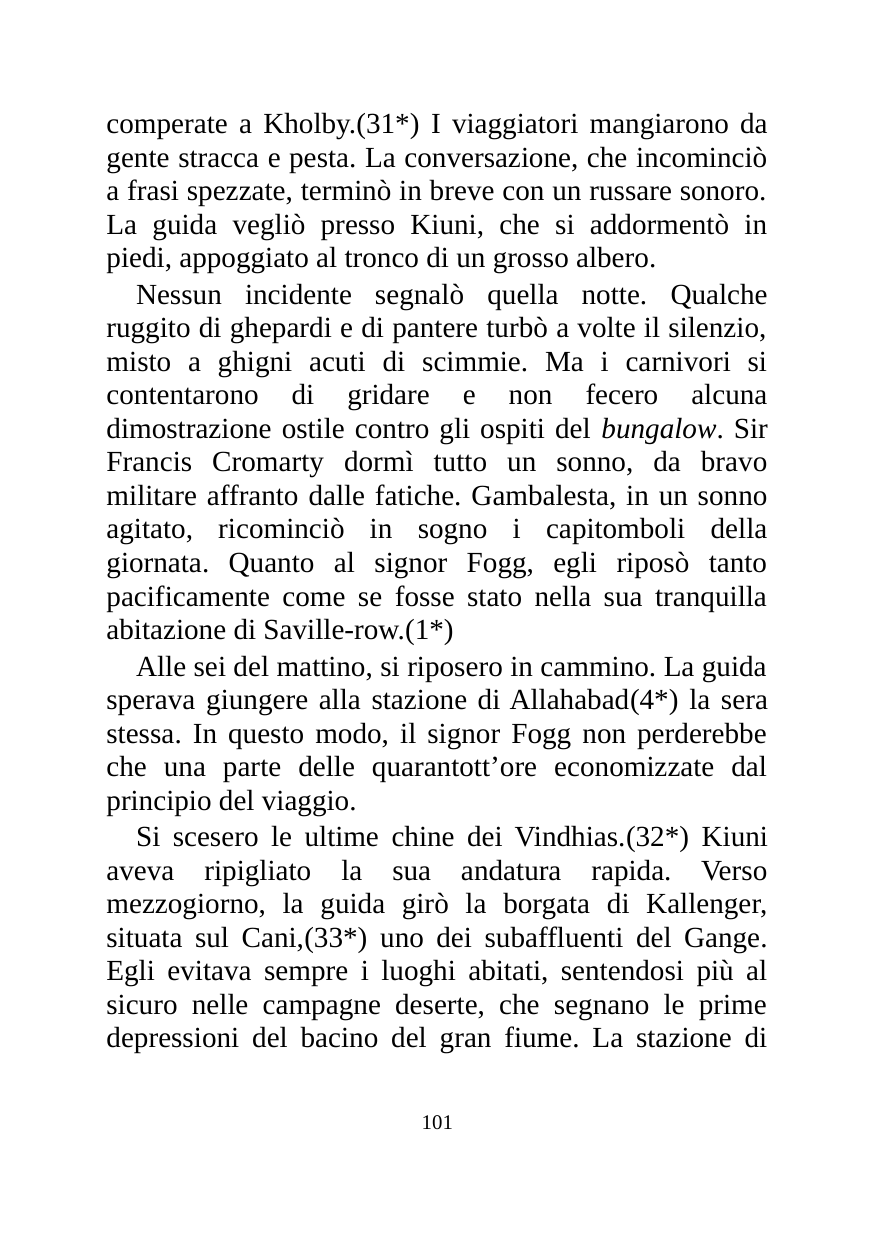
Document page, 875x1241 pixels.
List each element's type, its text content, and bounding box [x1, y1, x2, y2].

text Alle sei del mattino, si riposero in cammino. La guida sperava giungere alla stazione di Allahabad(4*) la sera stessa. In questo modo, il signor Fogg non perderebbe che una parte delle quarantott’ore economizzate dal principio del viaggio. [106, 649, 768, 816]
text comperate a Kholby.(31*) I viaggiatori mangiarono da gente stracca e pesta. La conversazione, che incominciò a frasi spezzate, terminò in breve con un russare sonoro. La guida vegliò presso Kiuni, che si addormentò in piedi, appoggiato al tronco di un grosso albero. [106, 106, 768, 274]
text Si scesero le ultime chine dei Vindhias.(32*) Kiuni aveva ripigliato la sua andatura rapida. Verso mezzogiorno, la guida girò la borgata di Kallenger, situata sul Cani,(33*) uno dei subaffluenti del Gange. Egli evitava sempre i luoghi abitati, sentendosi più al sicuro nelle campagne deserte, che segnano le prime depressioni del bacino del gran fiume. La stazione di [106, 819, 768, 1054]
text Nessun incidente segnalò quella notte. Qualche ruggito di ghepardi e di pantere turbò a volte il silenzio, misto a ghigni acuti di scimmie. Ma i carnivori si contentarono di gridare e non fecero alcuna dimostrazione ostile contro gli ospiti del bungalow. Sir Francis Cromarty dormì tutto un sonno, da bravo militare affranto dalle fatiche. Gambalesta, in un sonno agitato, ricominciò in sogno i capitomboli della giornata. Quanto al signor Fogg, egli riposò tanto pacificamente come se fosse stato nella sua tranquilla abitazione di Saville-row.(1*) [106, 277, 768, 646]
